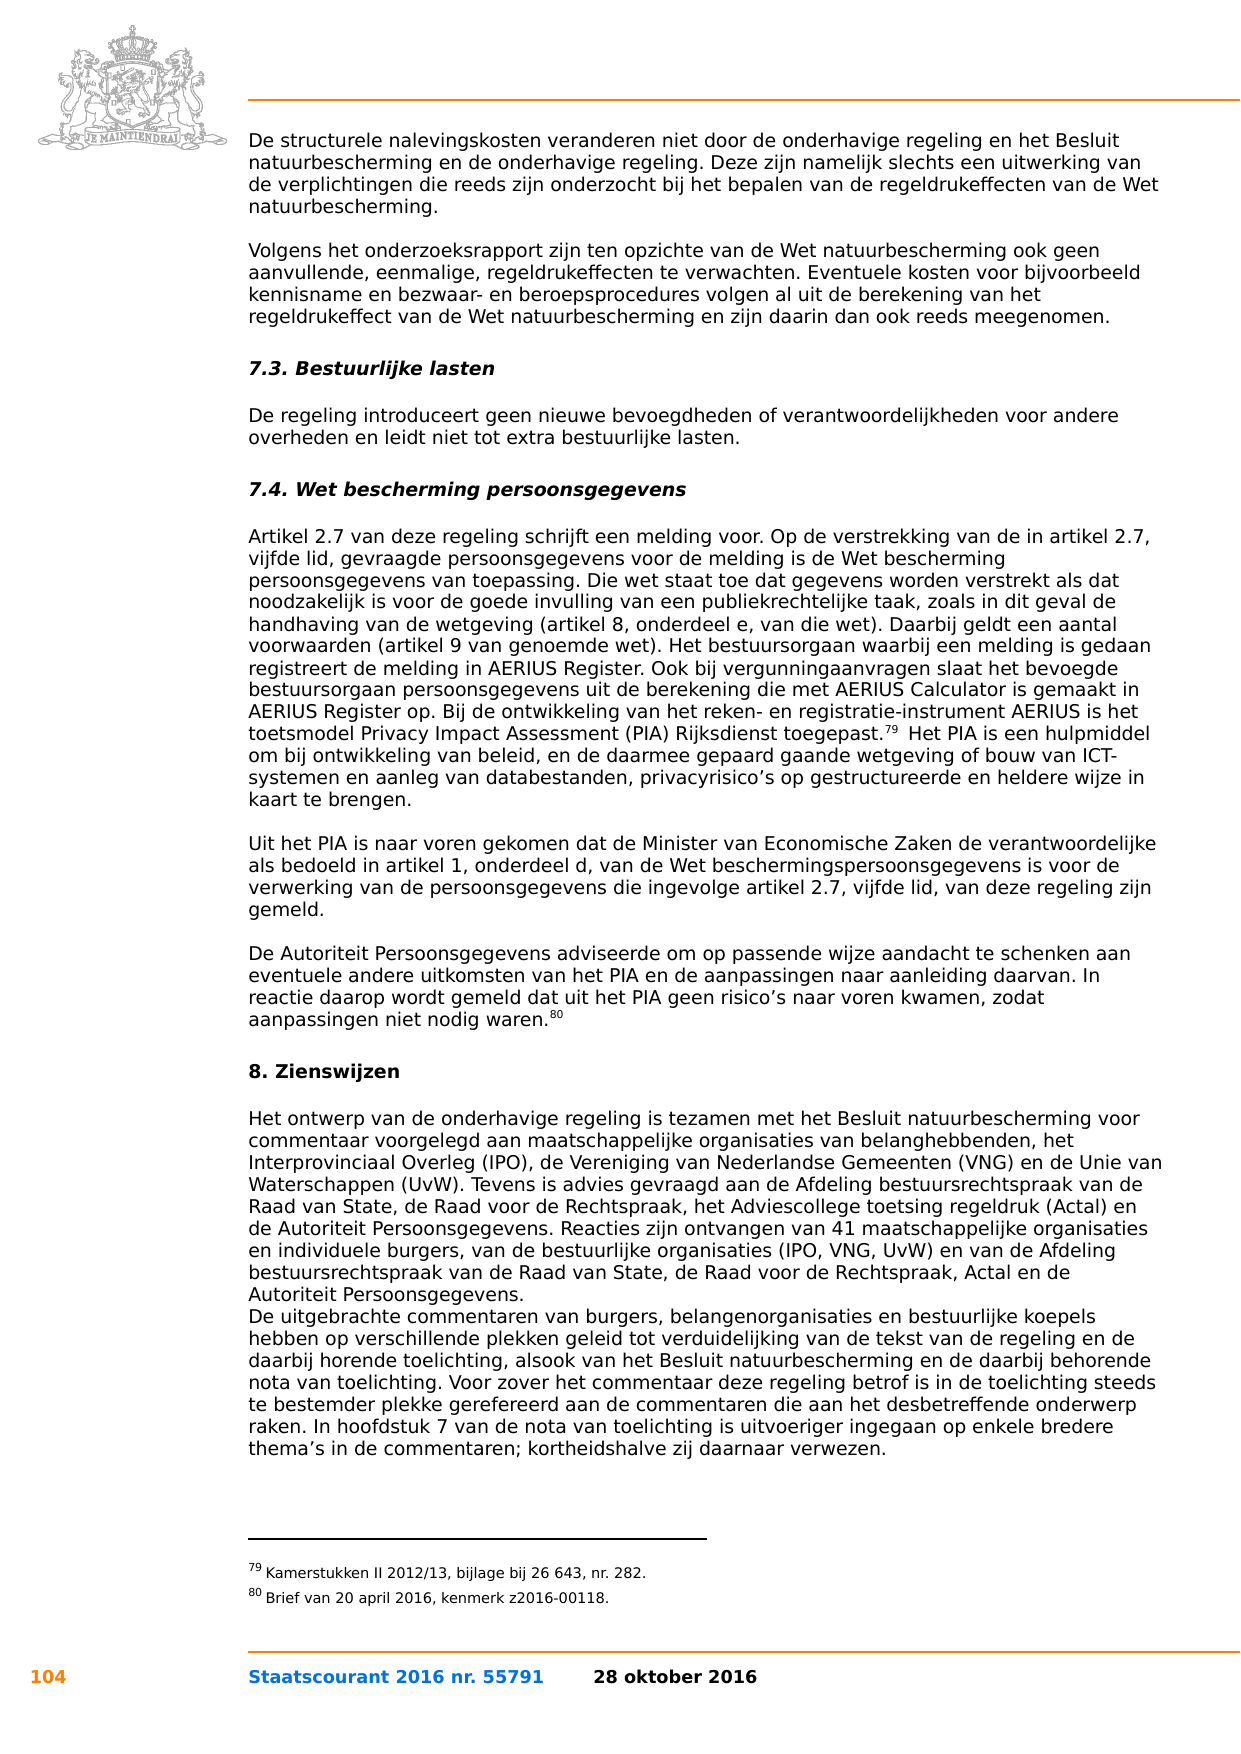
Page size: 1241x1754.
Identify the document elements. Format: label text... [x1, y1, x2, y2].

text Kamerstukken II 2012/13, bijlage bij 26 643, nr. 282. [248, 1561, 1163, 1583]
subtitle 7.4. Wet bescherming persoonsgegevens [248, 478, 1163, 501]
text De Autoriteit Persoonsgegevens adviseerde om op passende wijze aandacht te schenken aan eventuele andere uitkomsten van het PIA en de aanpassingen naar aanleiding daarvan. In reactie daarop wordt gemeld dat uit het PIA geen risico’s naar voren kwamen, zodat aanpassingen niet nodig waren. [248, 943, 1163, 1031]
text De structurele nalevingskosten veranderen niet door de onderhavige regeling en het Besluit natuurbescherming en de onderhavige regeling. Deze zijn namelijk slechts een uitwerking van de verplichtingen die reeds zijn onderzocht bij het bepalen van de regeldrukeffecten van de Wet natuurbescherming. [248, 130, 1163, 218]
picture [38, 25, 227, 150]
text De uitgebrachte commentaren van burgers, belangenorganisaties en bestuurlijke koepels hebben op verschillende plekken geleid tot verduidelijking van de tekst van de regeling en de daarbij horende toelichting, alsook van het Besluit natuurbescherming en de daarbij behorende nota van toelichting. Voor zover het commentaar deze regeling betrof is in de toelichting steeds te bestemder plekke gerefereerd aan de commentaren die aan het desbetreffende onderwerp raken. In hoofdstuk 7 van de nota van toelichting is uitvoeriger ingegaan op enkele bredere thema’s in de commentaren; kortheidshalve zij daarnaar verwezen. [248, 1306, 1163, 1459]
subtitle 7.3. Bestuurlijke lasten [248, 358, 1163, 379]
text Artikel 2.7 van deze regeling schrijft een melding voor. Op de verstrekking van de in artikel 2.7, vijfde lid, gevraagde persoonsgegevens voor de melding is de Wet bescherming persoonsgegevens van toepassing. Die wet staat toe dat gegevens worden verstrekt als dat noodzakelijk is voor de goede invulling van een publiekrechtelijke taak, zoals in dit geval de handhaving van de wetgeving (artikel 8, onderdeel e, van die wet). Daarbij geldt een aantal voorwaarden (artikel 9 van genoemde wet). Het bestuursorgaan waarbij een melding is gedaan registreert de melding in AERIUS Register. Ook bij vergunningaanvragen slaat het bevoegde bestuursorgaan persoonsgegevens uit de berekening die met AERIUS Calculator is gemaakt in AERIUS Register op. Bij de ontwikkeling van het reken- en registratie-instrument AERIUS is het toetsmodel Privacy Impact Assessment (PIA) Rijksdienst toegepast. Het PIA is een hulpmiddel om bij ontwikkeling van beleid, en de daarmee gepaard gaande wetgeving of bouw van ICT-systemen en aanleg van databestanden, privacyrisico’s op gestructureerde en heldere wijze in kaart te brengen. [248, 526, 1163, 811]
text Volgens het onderzoeksrapport zijn ten opzichte van de Wet natuurbescherming ook geen aanvullende, eenmalige, regeldrukeffecten te verwachten. Eventuele kosten voor bijvoorbeeld kennisname en bezwaar- en beroepsprocedures volgen al uit de berekening van het regeldrukeffect van de Wet natuurbescherming en zijn daarin dan ook reeds meegenomen. [248, 240, 1163, 328]
text Het ontwerp van de onderhavige regeling is tezamen met het Besluit natuurbescherming voor commentaar voorgelegd aan maatschappelijke organisaties van belanghebbenden, het Interprovinciaal Overleg (IPO), de Vereniging van Nederlandse Gemeenten (VNG) en de Unie van Waterschappen (UvW). Tevens is advies gevraagd aan de Afdeling bestuursrechtspraak van de Raad van State, de Raad voor de Rechtspraak, het Adviescollege toetsing regeldruk (Actal) en de Autoriteit Persoonsgegevens. Reacties zijn ontvangen van 41 maatschappelijke organisaties en individuele burgers, van de bestuurlijke organisaties (IPO, VNG, UvW) en van de Afdeling bestuursrechtspraak van de Raad van State, de Raad voor de Rechtspraak, Actal en de Autoriteit Persoonsgegevens. [248, 1108, 1163, 1306]
text De regeling introduceert geen nieuwe bevoegdheden of verantwoordelijkheden voor andere overheden en leidt niet tot extra bestuurlijke lasten. [248, 404, 1163, 448]
subtitle 8. Zienswijzen [248, 1061, 1163, 1083]
text Uit het PIA is naar voren gekomen dat de Minister van Economische Zaken de verantwoordelijke als bedoeld in artikel 1, onderdeel d, van de Wet beschermingspersoonsgegevens is voor de verwerking van de persoonsgegevens die ingevolge artikel 2.7, vijfde lid, van deze regeling zijn gemeld. [248, 833, 1163, 921]
text Brief van 20 april 2016, kenmerk z2016-00118. [248, 1586, 1163, 1608]
